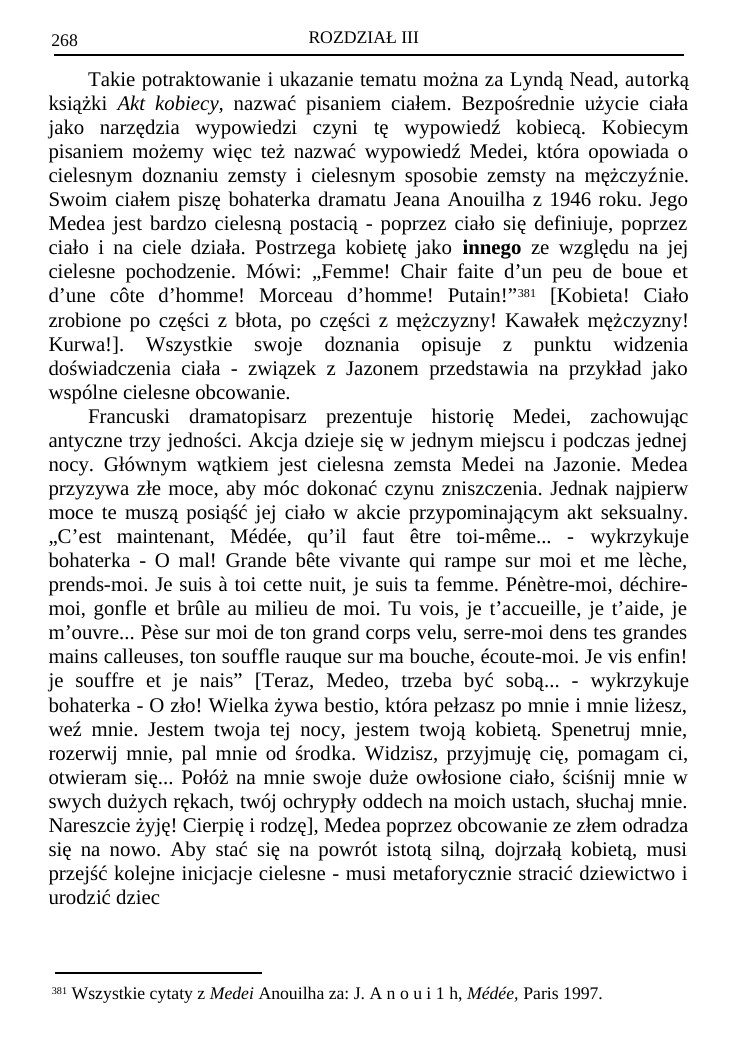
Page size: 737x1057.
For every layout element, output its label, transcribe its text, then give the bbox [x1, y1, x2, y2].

text 381 Wszystkie cytaty z Medei Anouilha za: J. A n o u i 1 h, Médée, Paris 1997. [52, 983, 627, 1003]
text Francuski dramatopisarz prezentuje historię Medei, zachowując antyczne trzy jedności. Akcja dzieje się w jednym miejscu i podczas jednej nocy. Głównym wątkiem jest cielesna zemsta Medei na Jazonie. Medea przyzywa złe moce, aby móc dokonać czynu zniszczenia. Jednak najpierw moce te muszą posiąść jej ciało w akcie przypominającym akt seksualny. „C’est maintenant, Médée, qu’il faut être toi-même... - wykrzykuje bohaterka - O mal! Grande bête vivante qui rampe sur moi et me lèche, prends-moi. Je suis à toi cette nuit, je suis ta femme. Pénètre-moi, déchire-moi, gonfle et brûle au milieu de moi. Tu vois, je t’accueille, je t’aide, je m’ouvre... Pèse sur moi de ton grand corps velu, serre-moi dens tes grandes mains calleuses, ton souffle rauque sur ma bouche, écoute-moi. Je vis enfin! je souffre et je nais” [Teraz, Medeo, trzeba być sobą... - wykrzykuje bohaterka - O zło! Wielka żywa bestio, która pełzasz po mnie i mnie liżesz, weź mnie. Jestem twoja tej nocy, jestem twoją kobietą. Spenetruj mnie, rozerwij mnie, pal mnie od środ­ka. Widzisz, przyjmuję cię, pomagam ci, otwieram się... Połóż na mnie swoje duże owłosione ciało, ściśnij mnie w swych dużych rękach, twój ochrypły oddech na moich ustach, słuchaj mnie. Nareszcie żyję! Cierpię i rodzę], Medea poprzez obcowanie ze złem odradza się na nowo. Aby stać się na powrót istotą silną, dojrzałą kobietą, musi przejść kolejne ini­cjacje cielesne - musi metaforycznie stracić dziewictwo i urodzić dziec­ [48, 404, 689, 909]
text Takie potraktowanie i ukazanie tematu można za Lyndą Nead, au­torką książki Akt kobiecy, nazwać pisaniem ciałem. Bezpośrednie użycie ciała jako narzędzia wypowiedzi czyni tę wypowiedź kobiecą. Kobiecym pisaniem możemy więc też nazwać wypowiedź Medei, która opowiada o cielesnym doznaniu zemsty i cielesnym sposobie zemsty na mężczyź­nie. Swoim ciałem piszę bohaterka dramatu Jeana Anouilha z 1946 roku. Jego Medea jest bardzo cielesną postacią - poprzez ciało się definiuje, poprzez ciało i na ciele działa. Postrzega kobietę jako innego ze wzglę­du na jej cielesne pochodzenie. Mówi: „Femme! Chair faite d’un peu de boue et d’une côte d’homme! Morceau d’homme! Putain!”381 [Kobieta! Ciało zrobione po części z błota, po części z mężczyzny! Kawałek męż­czyzny! Kurwa!]. Wszystkie swoje doznania opisuje z punktu widzenia doświadczenia ciała - związek z Jazonem przedstawia na przykład jako wspólne cielesne obcowanie. [48, 67, 689, 404]
text ROZDZIAŁ III [308, 27, 429, 47]
text 268 [51, 29, 85, 50]
